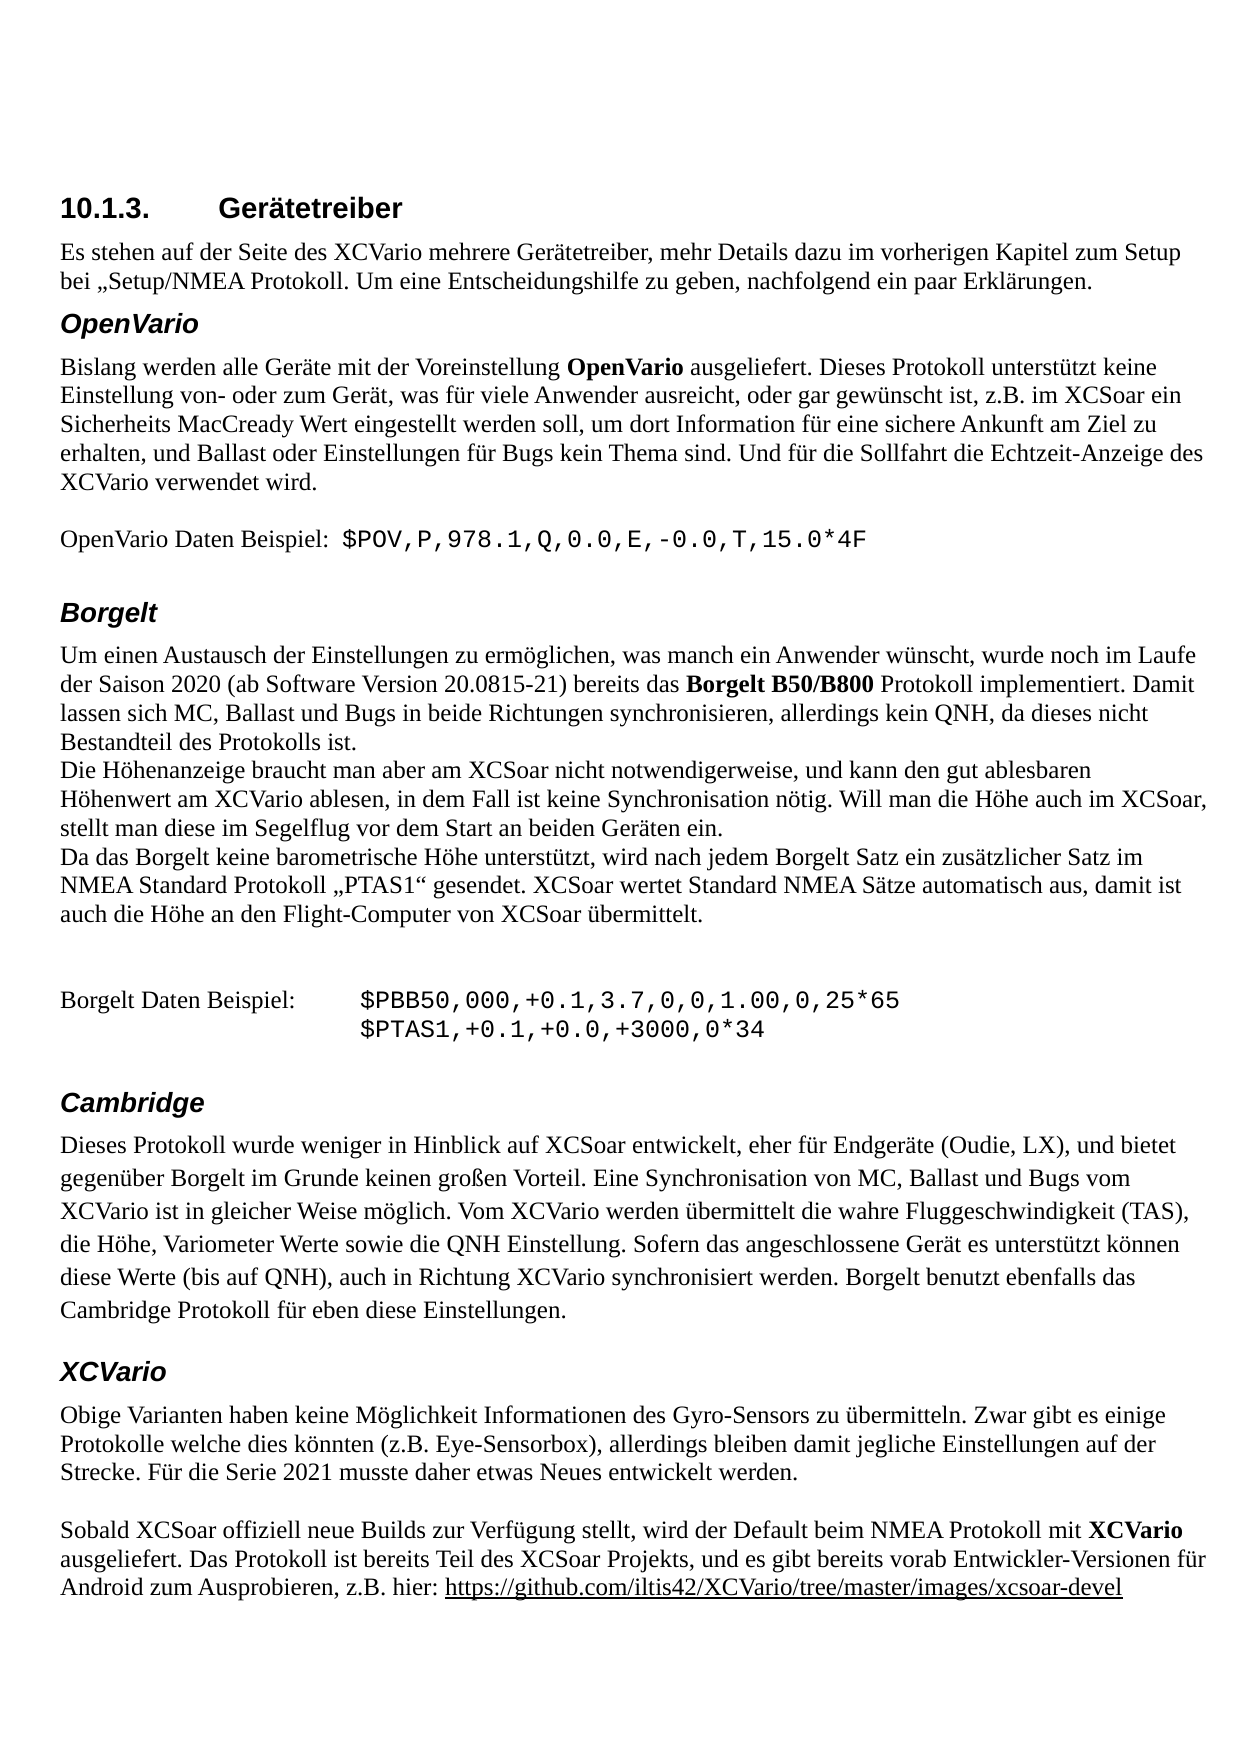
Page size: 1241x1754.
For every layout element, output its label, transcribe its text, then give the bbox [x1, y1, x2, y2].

text OpenVario Daten Beispiel: $POV,P,978.1,Q,0.0,E,-0.0,T,15.0*4F [60, 524, 1207, 584]
text Da das Borgelt keine barometrische Höhe unterstützt, wird nach jedem Borgelt Satz ein zusätzlicher Satz im NMEA Standard Protokoll „PTAS1“ gesendet. XCSoar wertet Standard NMEA Sätze automatisch aus, damit ist auch die Höhe an den Flight-Computer von XCSoar übermittelt. [60, 842, 1207, 928]
subtitle XCVario [60, 1356, 1207, 1387]
text Borgelt Daten Beispiel: $PBB50,000,+0.1,3.7,0,0,1.00,0,25*65 [60, 986, 1207, 1016]
subtitle Borgelt [60, 596, 1207, 628]
text Dieses Protokoll wurde weniger in Hinblick auf XCSoar entwickelt, eher für Endgeräte (Oudie, LX), und bietet gegenüber Borgelt im Grunde keinen großen Vorteil. Eine Synchronisation von MC, Ballast und Bugs vom XCVario ist in gleicher Weise möglich. Vom XCVario werden übermittelt die wahre Fluggeschwindigkeit (TAS), die Höhe, Variometer Werte sowie die QNH Einstellung. Sofern das angeschlossene Gerät es unterstützt können diese Werte (bis auf QNH), auch in Richtung XCVario synchronisiert werden. Borgelt benutzt ebenfalls das Cambridge Protokoll für eben diese Einstellungen. [60, 1130, 1207, 1324]
text Bislang werden alle Geräte mit der Voreinstellung OpenVario ausgeliefert. Dieses Protokoll unterstützt keine Einstellung von- oder zum Gerät, was für viele Anwender ausreicht, oder gar gewünscht ist, z.B. im XCSoar ein Sicherheits MacCready Wert eingestellt werden soll, um dort Information für eine sichere Ankunft am Ziel zu erhalten, und Ballast oder Einstellungen für Bugs kein Thema sind. Und für die Sollfahrt die Echtzeit-Anzeige des XCVario verwendet wird. [60, 352, 1207, 495]
text Es stehen auf der Seite des XCVario mehrere Gerätetreiber, mehr Details dazu im vorherigen Kapitel zum Setup bei „Setup/NMEA Protokoll. Um eine Entscheidungshilfe zu geben, nachfolgend ein paar Erklärungen. [60, 237, 1207, 295]
text Sobald XCSoar offiziell neue Builds zur Verfügung stellt, wird der Default beim NMEA Protokoll mit XCVario ausgeliefert. Das Protokoll ist bereits Teil des XCSoar Projekts, und es gibt bereits vorab Entwickler-Versionen für Android zum Ausprobieren, z.B. hier: https://github.com/iltis42/XCVario/tree/master/images/xcsoar-devel [60, 1515, 1207, 1601]
text Obige Varianten haben keine Möglichkeit Informationen des Gyro-Sensors zu übermitteln. Zwar gibt es einige Protokolle welche dies könnten (z.B. Eye-Sensorbox), allerdings bleiben damit jegliche Einstellungen auf der Strecke. Für die Serie 2021 musste daher etwas Neues entwickelt werden. [60, 1400, 1207, 1486]
text $PTAS1,+0.1,+0.0,+3000,0*34 [60, 1016, 1207, 1045]
text Die Höhenanzeige braucht man aber am XCSoar nicht notwendigerweise, und kann den gut ablesbaren Höhenwert am XCVario ablesen, in dem Fall ist keine Synchronisation nötig. Will man die Höhe auch im XCSoar, stellt man diese im Segelflug vor dem Start an beiden Geräten ein. [60, 756, 1207, 842]
subtitle Cambridge [60, 1086, 1207, 1118]
subtitle Gerätetreiber [60, 191, 1207, 225]
subtitle OpenVario [60, 307, 1207, 339]
text Um einen Austausch der Einstellungen zu ermöglichen, was manch ein Anwender wünscht, wurde noch im Laufe der Saison 2020 (ab Software Version 20.0815-21) bereits das Borgelt B50/B800 Protokoll implementiert. Damit lassen sich MC, Ballast und Bugs in beide Richtungen synchronisieren, allerdings kein QNH, da dieses nicht Bestandteil des Protokolls ist. [60, 641, 1207, 756]
